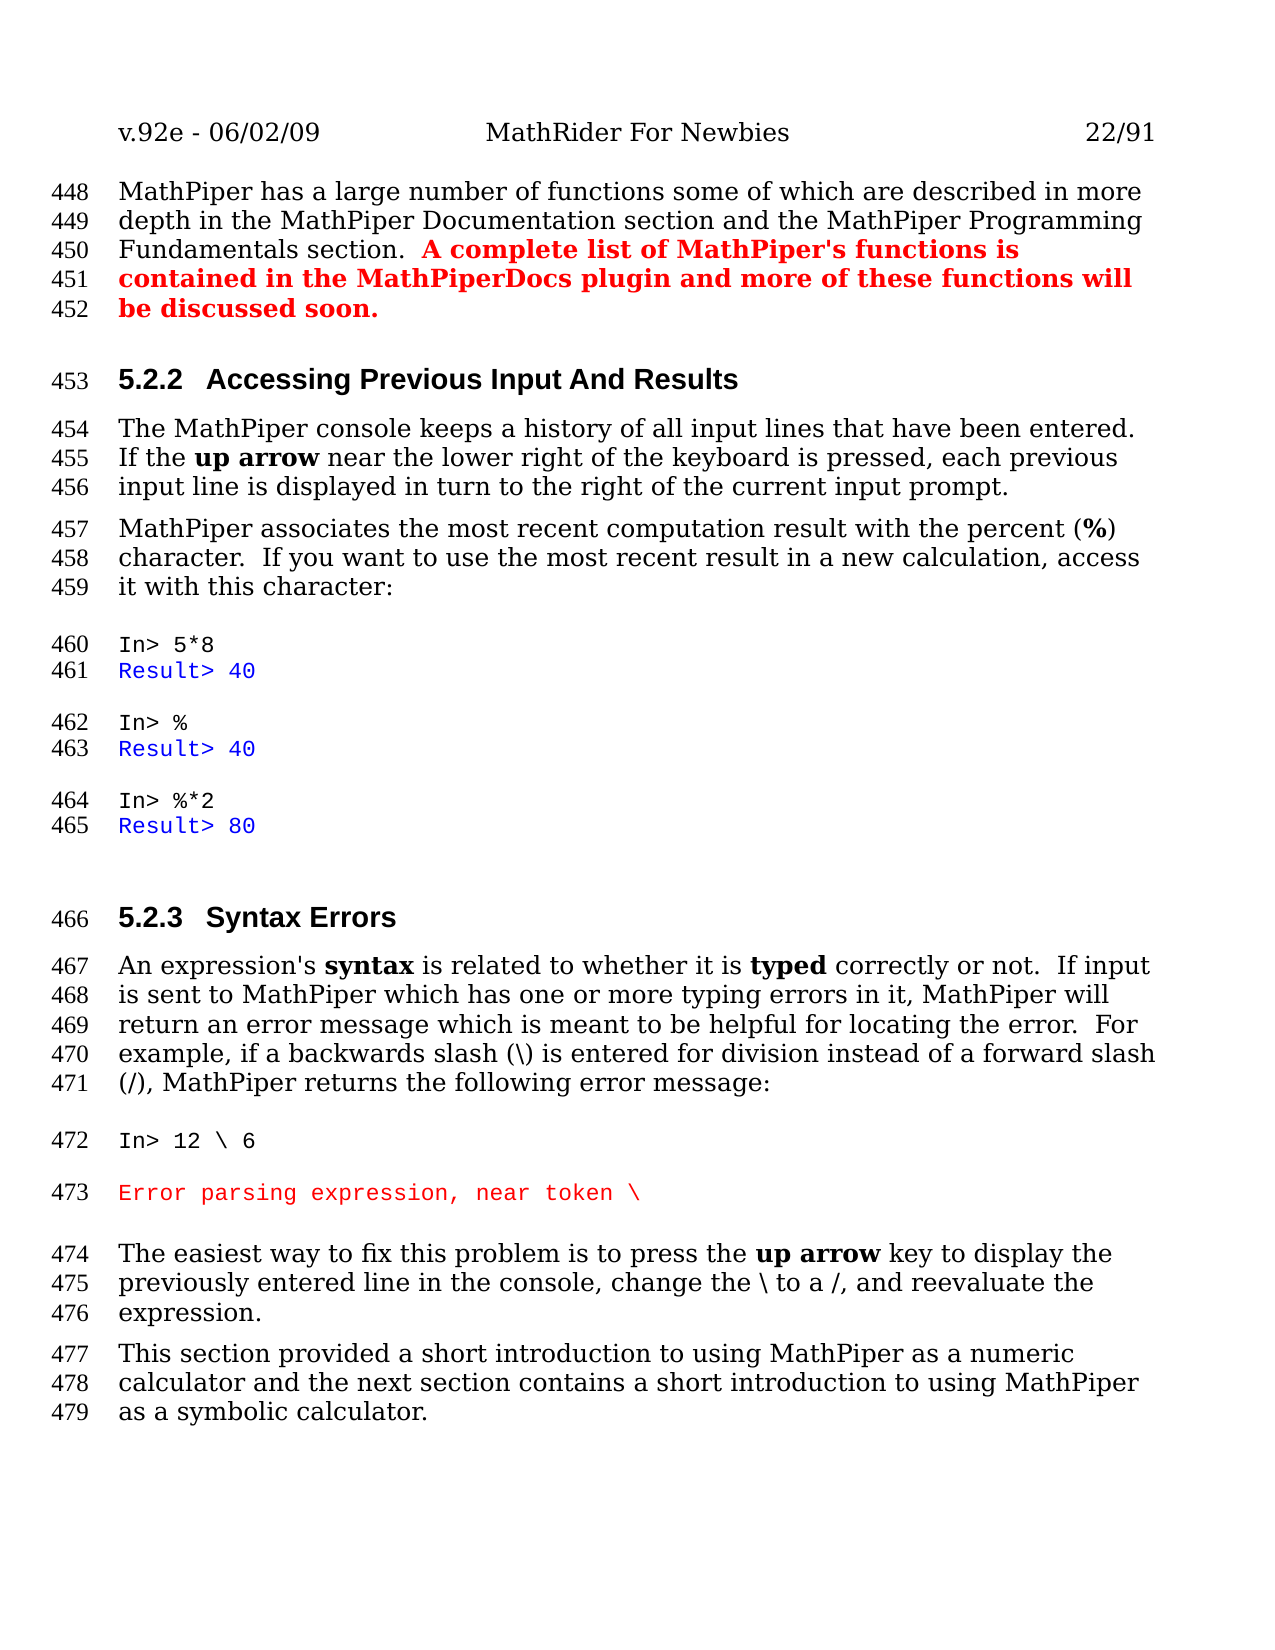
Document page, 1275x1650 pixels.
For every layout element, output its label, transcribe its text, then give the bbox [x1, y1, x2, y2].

text MathPiper associates the most recent computation result with the percent (%) character. If you want to use the most recent result in a new calculation, access it with this character: [118, 514, 1157, 601]
text Result> 40 [118, 737, 1157, 763]
text In> %*2 [118, 789, 1157, 815]
text In> % [118, 711, 1157, 737]
subtitle Accessing Previous Input And Results [118, 362, 1157, 396]
text MathPiper has a large number of functions some of which are described in more depth in the MathPiper Documentation section and the MathPiper Programming Fundamentals section. A complete list of MathPiper's functions is contained in the MathPiperDocs plugin and more of these functions will be discussed soon. [118, 177, 1157, 323]
text In> 12 \ 6 [118, 1129, 1157, 1155]
text Error parsing expression, near token \ [118, 1181, 1157, 1207]
text Result> 80 [118, 815, 1157, 841]
text The MathPiper console keeps a history of all input lines that have been entered. If the up arrow near the lower right of the keyboard is pressed, each previous input line is displayed in turn to the right of the current input prompt. [118, 414, 1157, 502]
text This section provided a short introduction to using MathPiper as a numeric calculator and the next section contains a short introduction to using MathPiper as a symbolic calculator. [118, 1339, 1157, 1426]
text The easiest way to fix this problem is to press the up arrow key to display the previously entered line in the console, change the \ to a /, and reevaluate the expression. [118, 1239, 1157, 1327]
subtitle Syntax Errors [118, 900, 1157, 933]
text Result> 40 [118, 659, 1157, 685]
text In> 5*8 [118, 633, 1157, 659]
text An expression's syntax is related to whether it is typed correctly or not. If input is sent to MathPiper which has one or more typing errors in it, MathPiper will return an error message which is meant to be helpful for locating the error. For example, if a backwards slash (\) is entered for division instead of a forward slash (/), MathPiper returns the following error message: [118, 951, 1157, 1097]
